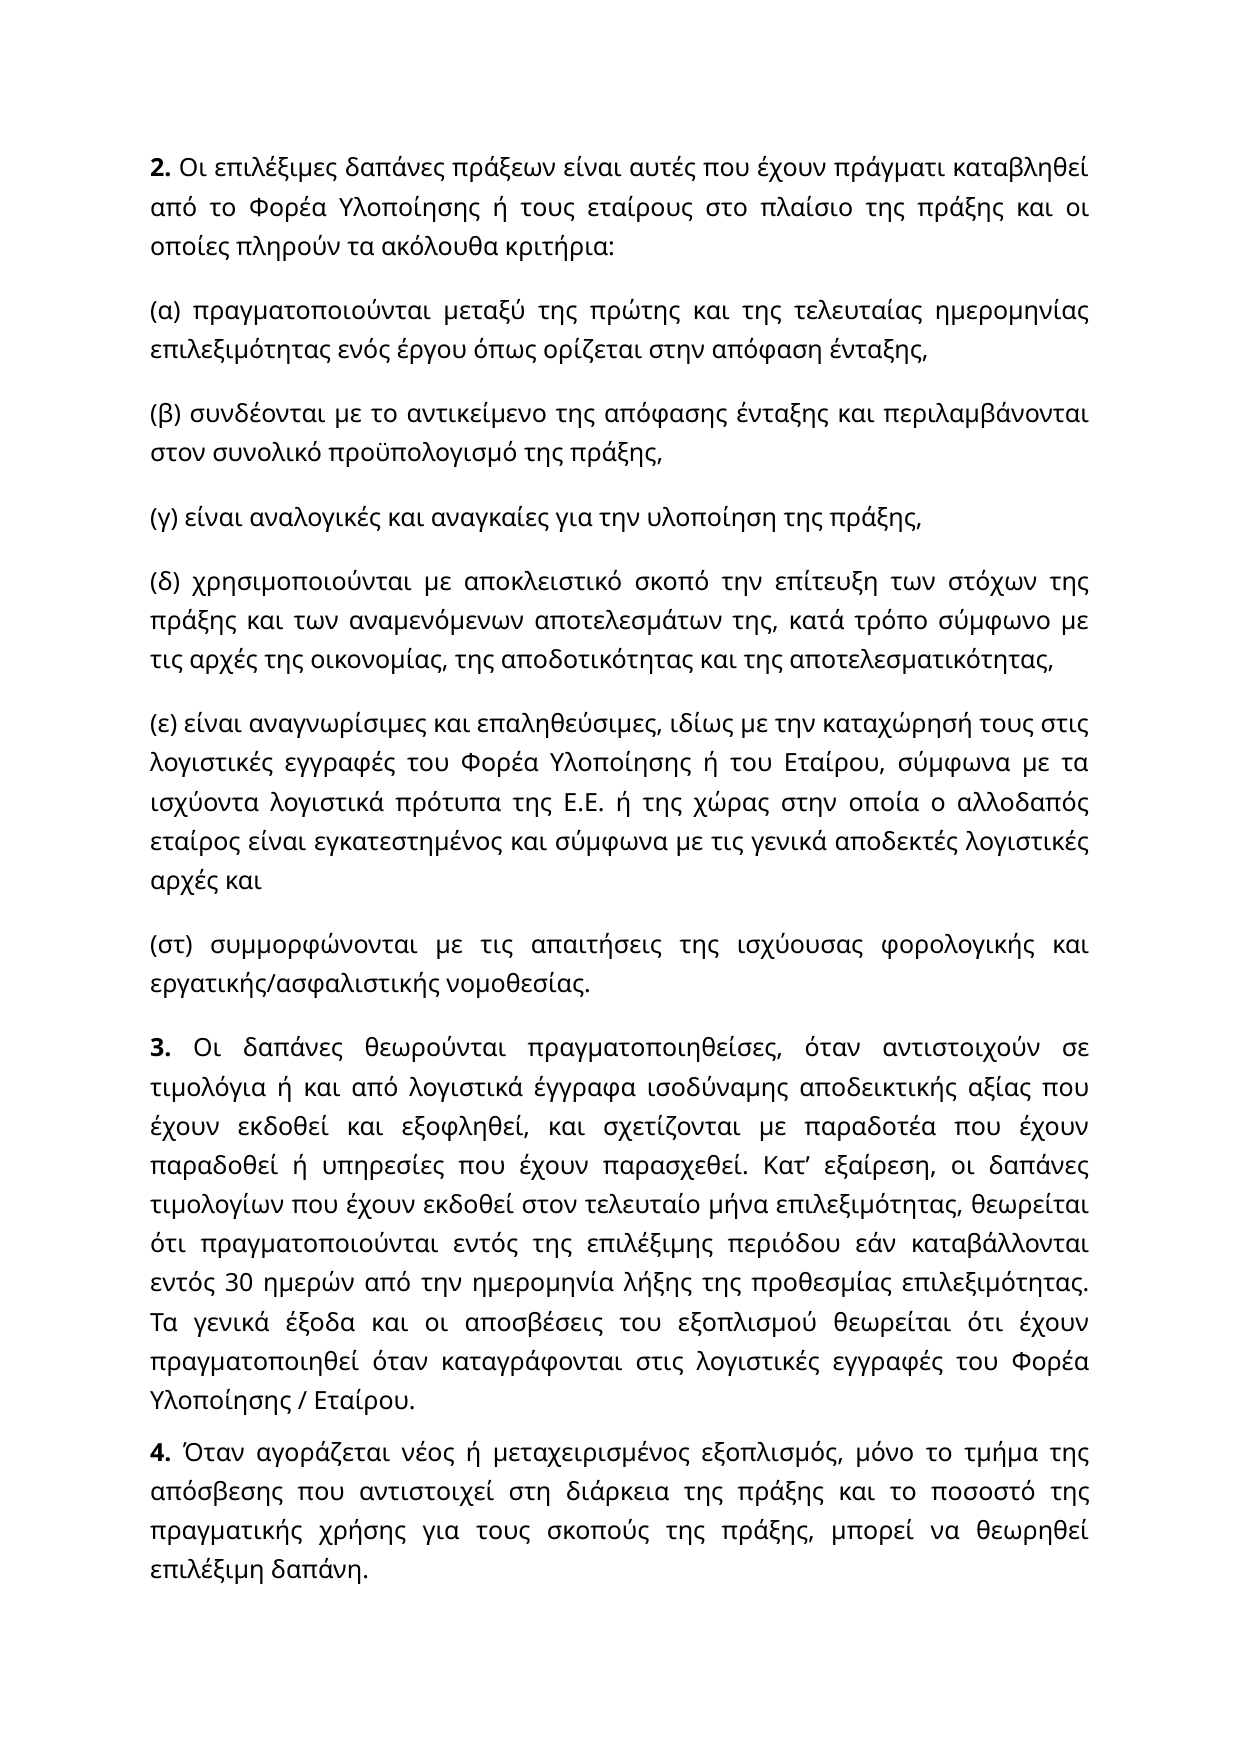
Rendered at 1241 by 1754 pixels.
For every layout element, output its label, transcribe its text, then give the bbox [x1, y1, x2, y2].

text (α) πραγματοποιούνται μεταξύ της πρώτης και της τελευταίας ημερομηνίας επιλεξιμότητας ενός έργου όπως ορίζεται στην απόφαση ένταξης, [150, 292, 1090, 366]
text (ε) είναι αναγνωρίσιμες και επαληθεύσιμες, ιδίως με την καταχώρησή τους στις λογιστικές εγγραφές του Φορέα Υλοποίησης ή του Εταίρου, σύμφωνα με τα ισχύοντα λογιστικά πρότυπα της Ε.Ε. ή της χώρας στην οποία ο αλλοδαπός εταίρος είναι εγκατεστημένος και σύμφωνα με τις γενικά αποδεκτές λογιστικές αρχές και [150, 706, 1090, 897]
text 4. Όταν αγοράζεται νέος ή μεταχειρισμένος εξοπλισμός, μόνο το τμήμα της απόσβεσης που αντιστοιχεί στη διάρκεια της πράξης και το ποσοστό της πραγματικής χρήσης για τους σκοπούς της πράξης, μπορεί να θεωρηθεί επιλέξιμη δαπάνη. [150, 1434, 1090, 1586]
text (δ) χρησιμοποιούνται με αποκλειστικό σκοπό την επίτευξη των στόχων της πράξης και των αναμενόμενων αποτελεσμάτων της, κατά τρόπο σύμφωνο με τις αρχές της οικονομίας, της αποδοτικότητας και της αποτελεσματικότητας, [150, 563, 1090, 676]
text 3. Οι δαπάνες θεωρούνται πραγματοποιηθείσες, όταν αντιστοιχούν σε τιμολόγια ή και από λογιστικά έγγραφα ισοδύναμης αποδεικτικής αξίας που έχουν εκδοθεί και εξοφληθεί, και σχετίζονται με παραδοτέα που έχουν παραδοθεί ή υπηρεσίες που έχουν παρασχεθεί. Κατ’ εξαίρεση, οι δαπάνες τιμολογίων που έχουν εκδοθεί στον τελευταίο μήνα επιλεξιμότητας, θεωρείται ότι πραγματοποιούνται εντός της επιλέξιμης περιόδου εάν καταβάλλονται εντός 30 ημερών από την ημερομηνία λήξης της προθεσμίας επιλεξιμότητας. Τα γενικά έξοδα και οι αποσβέσεις του εξοπλισμού θεωρείται ότι έχουν πραγματοποιηθεί όταν καταγράφονται στις λογιστικές εγγραφές του Φορέα Υλοποίησης / Εταίρου. [150, 1030, 1090, 1417]
text (στ) συμμορφώνονται με τις απαιτήσεις της ισχύουσας φορολογικής και εργατικής/ασφαλιστικής νομοθεσίας. [150, 927, 1090, 1000]
text (β) συνδέονται με το αντικείμενο της απόφασης ένταξης και περιλαμβάνονται στον συνολικό προϋπολογισμό της πράξης, [150, 396, 1090, 469]
text 2. Οι επιλέξιμες δαπάνες πράξεων είναι αυτές που έχουν πράγματι καταβληθεί από το Φορέα Υλοποίησης ή τους εταίρους στο πλαίσιο της πράξης και οι οποίες πληρούν τα ακόλουθα κριτήρια: [150, 150, 1090, 262]
text (γ) είναι αναλογικές και αναγκαίες για την υλοποίηση της πράξης, [150, 499, 1090, 533]
